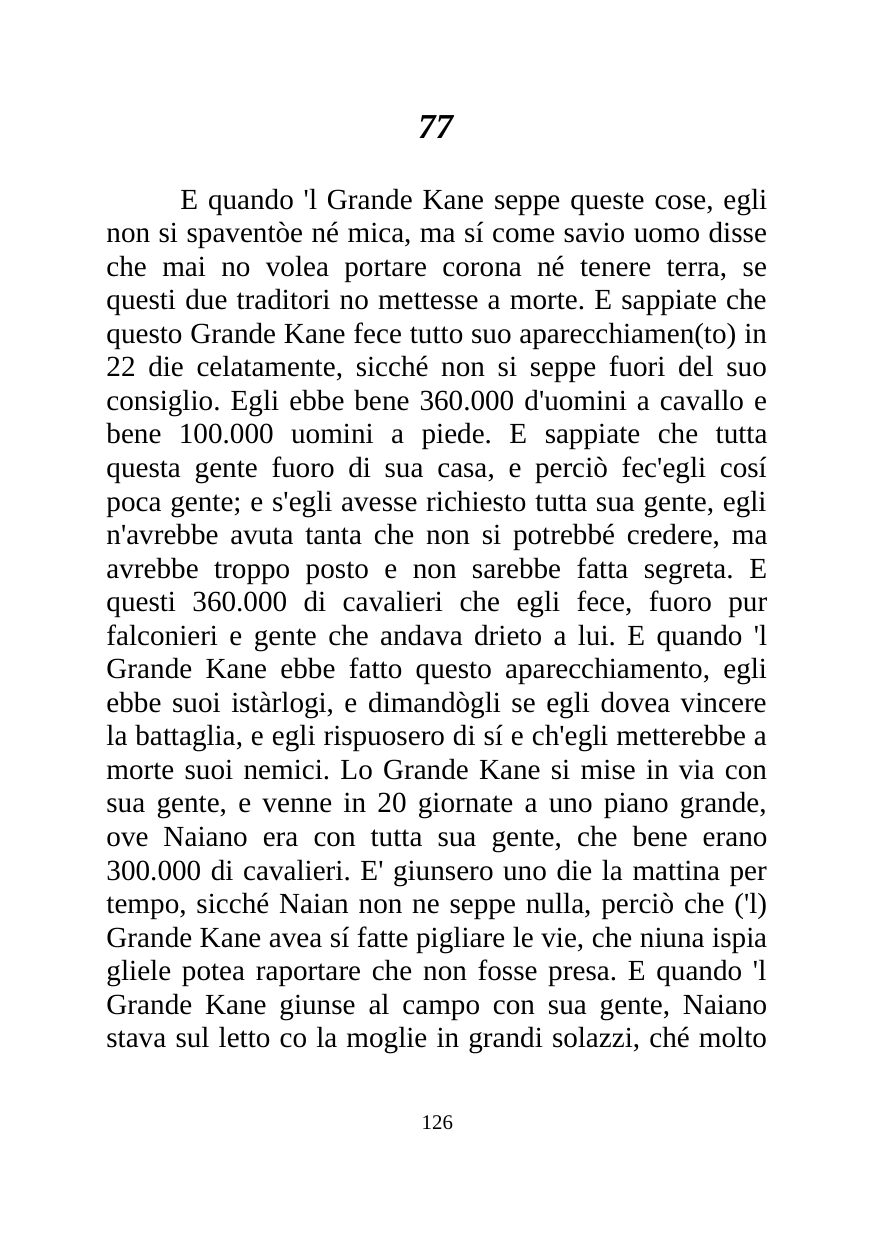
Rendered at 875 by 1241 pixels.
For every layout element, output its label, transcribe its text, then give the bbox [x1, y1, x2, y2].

text E quando 'l Grande Kane seppe queste cose, egli non si spaventòe né mica, ma sí come savio uomo disse che mai no volea portare corona né tenere terra, se questi due traditori no mettesse a morte. E sappiate che questo Grande Kane fece tutto suo aparecchiamen(to) in 22 die celatamente, sicché non si seppe fuori del suo consiglio. Egli ebbe bene 360.000 d'uomini a cavallo e bene 100.000 uomini a piede. E sappiate che tutta questa gente fuoro di sua casa, e perciò fec'egli cosí poca gente; e s'egli avesse richiesto tutta sua gente, egli n'avrebbe avuta tanta che non si potrebbé credere, ma avrebbe troppo posto e non sarebbe fatta segreta. E questi 360.000 di cavalieri che egli fece, fuoro pur falconieri e gente che andava drieto a lui. E quando 'l Grande Kane ebbe fatto questo aparecchiamento, egli ebbe suoi istàrlogi, e dimandògli se egli dovea vincere la battaglia, e egli rispuosero di sí e ch'egli metterebbe a morte suoi nemici. Lo Grande Kane si mise in via con sua gente, e venne in 20 giornate a uno piano grande, ove Naiano era con tutta sua gente, che bene erano 300.000 di cavalieri. E' giunsero uno die la mattina per tempo, sicché Naian non ne seppe nulla, perciò che ('l) Grande Kane avea sí fatte pigliare le vie, che niuna ispia gliele potea raportare che non fosse presa. E quando 'l Grande Kane giunse al campo con sua gente, Naiano stava sul letto co la moglie in grandi solazzi, ché molto [106, 182, 768, 1054]
subtitle 77 [106, 106, 768, 146]
